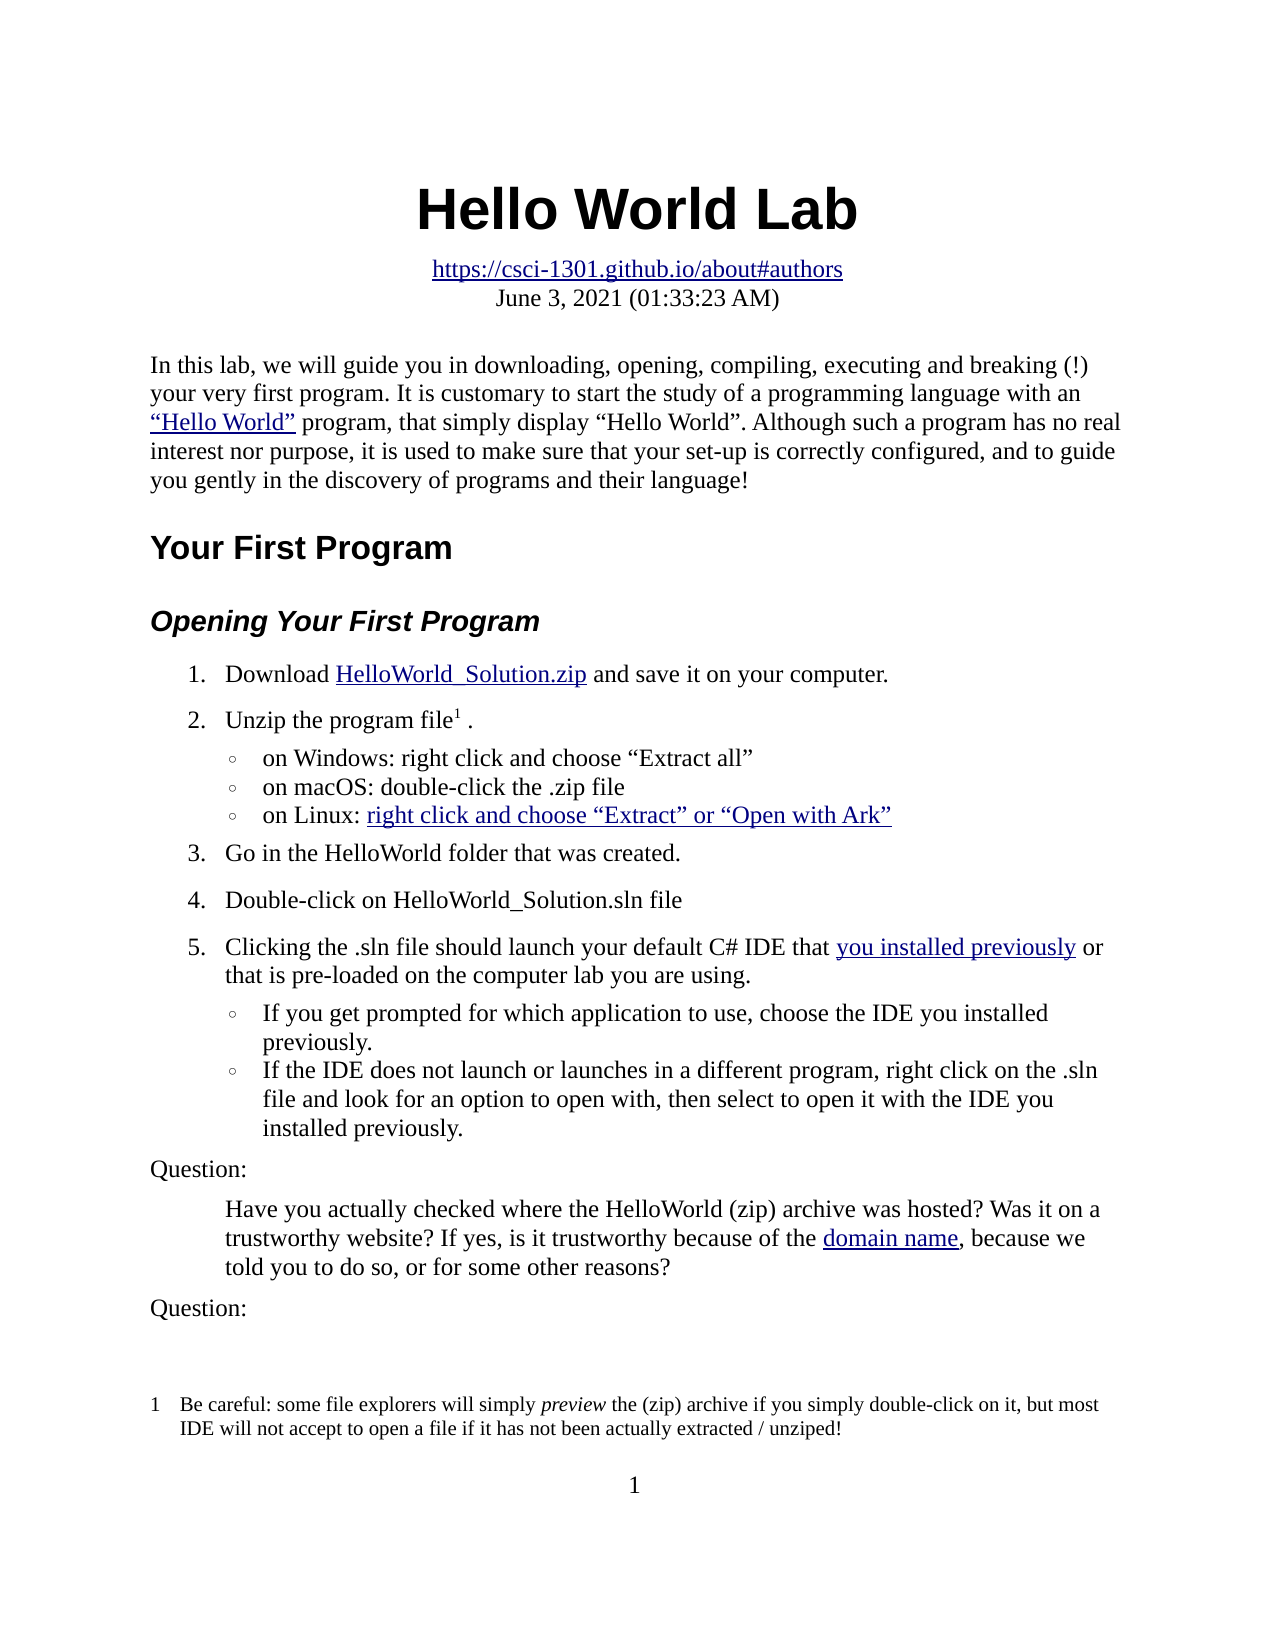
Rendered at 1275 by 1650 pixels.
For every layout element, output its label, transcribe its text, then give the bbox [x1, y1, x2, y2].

text Have you actually checked where the HelloWorld (zip) archive was hosted? Was it on a trustworthy website? If yes, is it trustworthy because of the domain name, because we told you to do so, or for some other reasons? [225, 1194, 1125, 1281]
list Download HelloWorld_Solution.zip and save it on your computer. [187, 659, 1125, 687]
list Go in the HelloWorld folder that was created. [187, 838, 1125, 867]
list Unzip the program file . [187, 705, 1125, 734]
list on Windows: right click and choose “Extract all” [225, 743, 1125, 772]
subtitle Opening Your First Program [150, 604, 1125, 637]
text Question: [150, 1293, 1125, 1321]
list Double-click on HelloWorld_Solution.sln file [187, 885, 1125, 914]
text In this lab, we will guide you in downloading, opening, compiling, executing and breaking (!) your very first program. It is customary to start the study of a programming language with an “Hello World” program, that simply display “Hello World”. Although such a program has no real interest nor purpose, it is used to make sure that your set-up is correctly configured, and to guide you gently in the discovery of programs and their language! [150, 350, 1125, 493]
text Question: [150, 1154, 1125, 1182]
list on macOS: double-click the .zip file [225, 772, 1125, 801]
subtitle Your First Program [150, 527, 1125, 566]
list If you get prompted for which application to use, choose the IDE you installed previously. [225, 998, 1125, 1056]
text June 3, 2021 (01:33:23 AM) [150, 283, 1125, 312]
list Clicking the .sln file should launch your default C# IDE that you installed previously or that is pre-loaded on the computer lab you are using. [187, 932, 1125, 989]
list If the IDE does not launch or launches in a different program, right click on the .sln file and look for an option to open with, then select to open it with the IDE you installed previously. [225, 1056, 1125, 1142]
list on Linux: right click and choose “Extract” or “Open with Ark” [225, 801, 1125, 829]
title Hello World Lab [150, 175, 1125, 242]
text https://csci-1301.github.io/about#authors [150, 254, 1125, 283]
list Be careful: some file explorers will simply preview the (zip) archive if you simply double-click on it, but most IDE will not accept to open a file if it has not been actually extracted / unziped! [150, 1392, 1125, 1440]
